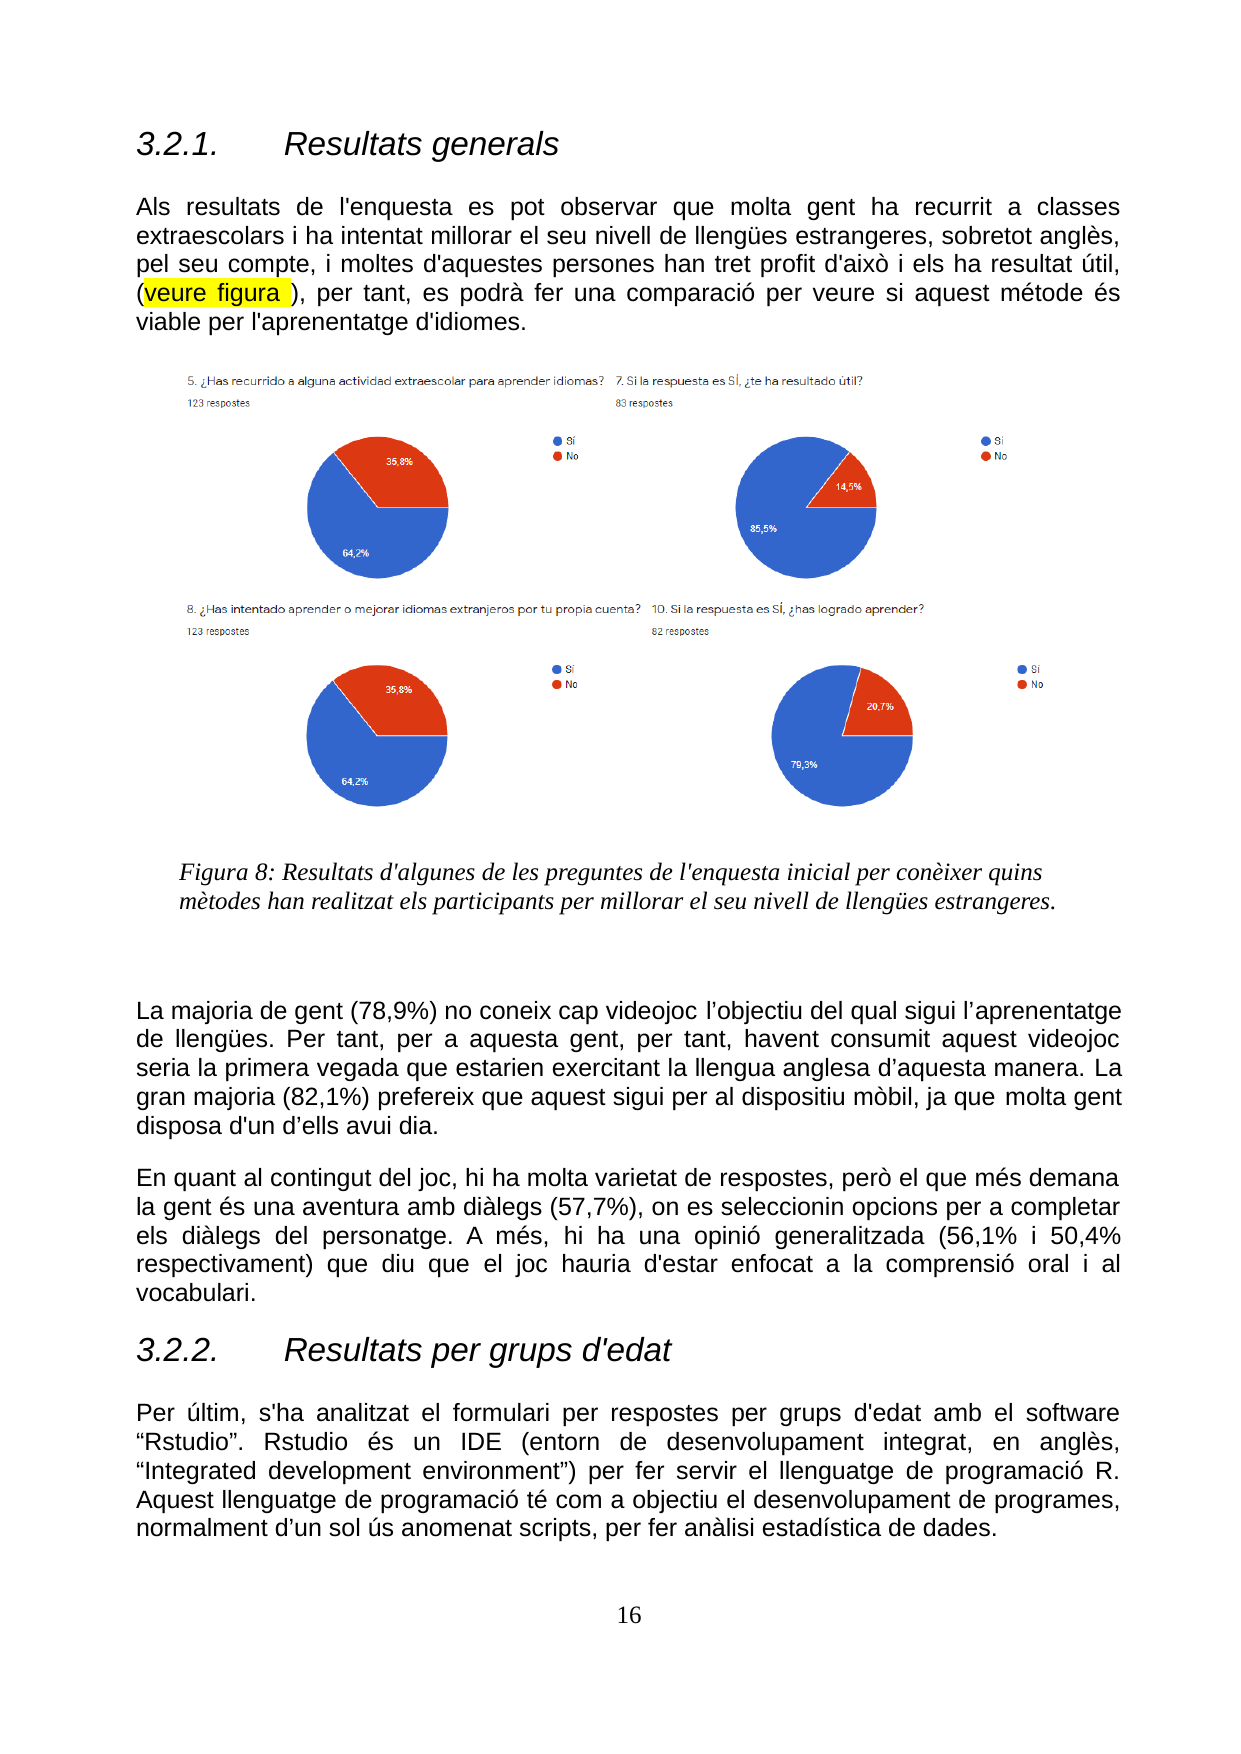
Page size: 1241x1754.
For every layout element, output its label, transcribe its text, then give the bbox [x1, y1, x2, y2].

subtitle Resultats generals [136, 124, 1122, 162]
subtitle Resultats per grups d'edat [136, 1331, 1122, 1369]
text Figura 8: Resultats d'algunes de les preguntes de l'enquesta inicial per conèixer quins mètodes han realitzat els participants per millorar el seu nivell de llengües estrangeres. [179, 382, 1079, 914]
text En quant al contingut del joc, hi ha molta varietat de respostes, però el que més demana la gent és una aventura amb diàlegs (57,7%), on es seleccionin opcions per a completar els diàlegs del personatge. A més, hi ha una opinió generalitzada (56,1% i 50,4% respectivament) que diu que el joc hauria d'estar enfocat a la comprensió oral i al vocabulari. [136, 1163, 1122, 1307]
text La majoria de gent (78,9%) no coneix cap videojoc l’objectiu del qual sigui l’aprenentatge de llengües. Per tant, per a aquesta gent, per tant, havent consumit aquest videojoc seria la primera vegada que estarien exercitant la llengua anglesa d’aquesta manera. La gran majoria (82,1%) prefereix que aquest sigui per al dispositiu mòbil, ja que molta gent disposa d'un d’ells avui dia. [136, 996, 1122, 1139]
text Per últim, s'ha analitzat el formulari per respostes per grups d'edat amb el software “Rstudio”. Rstudio és un IDE (entorn de desenvolupament integrat, en anglès, “Integrated development environment”) per fer servir el llenguatge de programació R. Aquest llenguatge de programació té com a objectiu el desenvolupament de programes, normalment d’un sol ús anomenat scripts, per fer anàlisi estadística de dades. [136, 1398, 1122, 1542]
text Als resultats de l'enquesta es pot observar que molta gent ha recurrit a classes extraescolars i ha intentat millorar el seu nivell de llengües estrangeres, sobretot anglès, pel seu compte, i moltes d'aquestes persones han tret profit d'això i els ha resultat útil, (veure figura ), per tant, es podrà fer una comparació per veure si aquest métode és viable per l'aprenentatge d'idiomes. [136, 192, 1122, 336]
picture [181, 369, 1077, 857]
